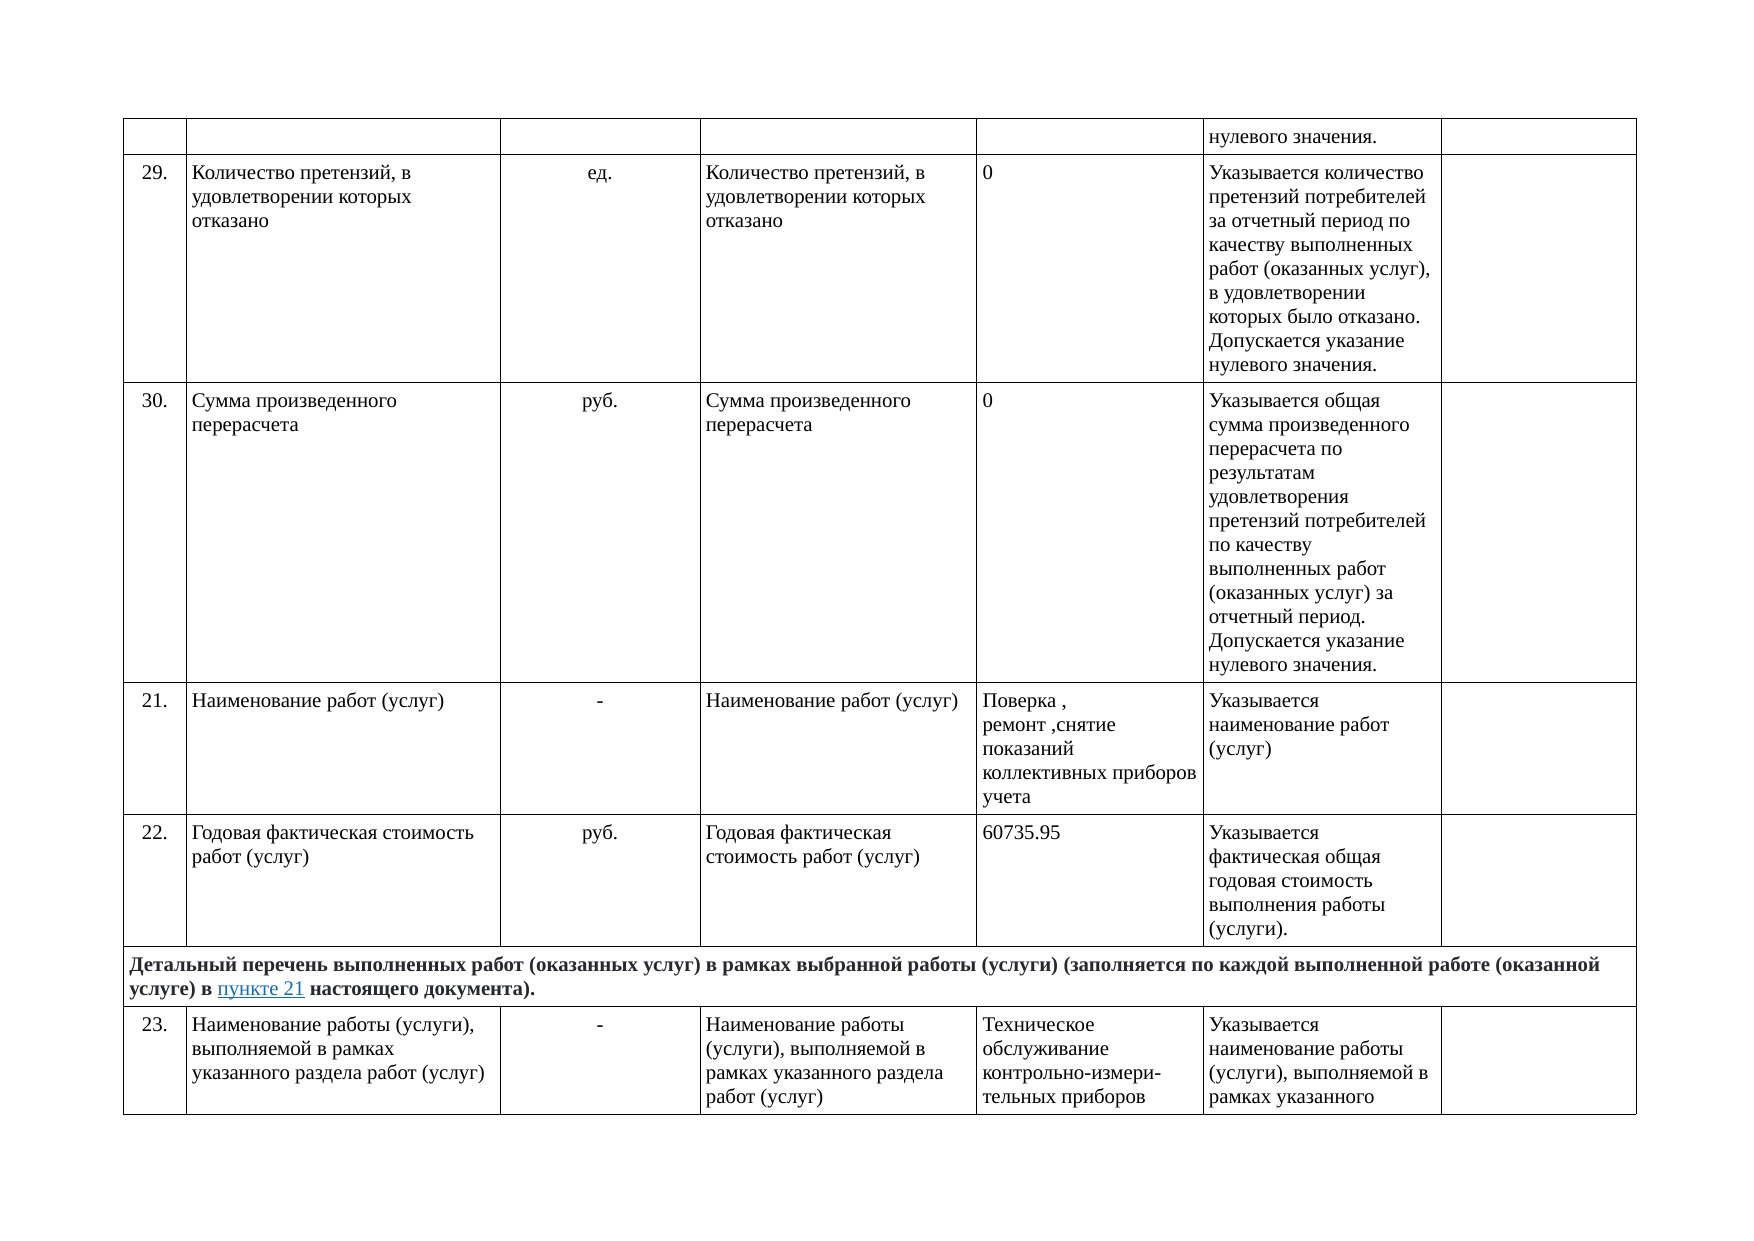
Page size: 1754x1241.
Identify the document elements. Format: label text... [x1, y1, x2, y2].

table_cell Поверка , ремонт ,снятие показаний коллективных приборов учета [977, 683, 1203, 814]
table_cell - [501, 683, 700, 814]
table_cell Детальный перечень выполненных работ (оказанных услуг) в рамках выбранной работы (услуги) (заполняется по каждой выполненной работе (оказанной услуге) в пункте 21 настоящего документа). [124, 947, 1636, 1006]
table_cell ед. [501, 155, 700, 382]
table_cell [977, 119, 1203, 154]
table_cell Наименование работы (услуги), выполняемой в рамках указанного раздела работ (услуг) [701, 1007, 976, 1113]
table_cell Годовая фактическая стоимость работ (услуг) [187, 815, 500, 946]
table_cell Сумма произведенного перерасчета [187, 383, 500, 682]
table_cell Количество претензий, в удовлетворении которых отказано [701, 155, 976, 382]
table_cell Указывается фактическая общая годовая стоимость выполнения работы (услуги). [1204, 815, 1441, 946]
table_cell Наименование работ (услуг) [187, 683, 500, 814]
table_cell [1442, 119, 1636, 154]
table_cell руб. [501, 383, 700, 682]
table_cell [701, 119, 976, 154]
table_cell [1442, 383, 1636, 682]
table_cell Техническое обслуживание контрольно-измери- тельных приборов [977, 1007, 1203, 1113]
table_cell Количество претензий, в удовлетворении которых отказано [187, 155, 500, 382]
table_cell Сумма произведенного перерасчета [701, 383, 976, 682]
table_cell [1442, 155, 1636, 382]
table_cell 29. [124, 155, 186, 382]
table_cell 60735,95 [977, 815, 1203, 946]
table_cell [187, 119, 500, 154]
table_cell - [501, 1007, 700, 1113]
table_cell 22. [124, 815, 186, 946]
table_cell 23. [124, 1007, 186, 1113]
table_cell [124, 119, 186, 154]
table_cell [501, 119, 700, 154]
table_cell Указывается наименование работ (услуг) [1204, 683, 1441, 814]
table_cell нулевого значения. [1204, 119, 1441, 154]
table_cell Наименование работы (услуги), выполняемой в рамках указанного раздела работ (услуг) [187, 1007, 500, 1113]
table_cell 21. [124, 683, 186, 814]
table_cell 30. [124, 383, 186, 682]
table_cell руб. [501, 815, 700, 946]
table_cell Указывается наименование работы (услуги), выполняемой в рамках указанного [1204, 1007, 1441, 1113]
table_cell 0 [977, 383, 1203, 682]
table_cell Указывается общая сумма произведенного перерасчета по результатам удовлетворения претензий потребителей по качеству выполненных работ (оказанных услуг) за отчетный период. Допускается указание нулевого значения. [1204, 383, 1441, 682]
table_cell [1442, 1007, 1636, 1113]
table_cell Наименование работ (услуг) [701, 683, 976, 814]
table_cell Годовая фактическая стоимость работ (услуг) [701, 815, 976, 946]
table_cell [1442, 683, 1636, 814]
table_cell [1442, 815, 1636, 946]
table_cell Указывается количество претензий потребителей за отчетный период по качеству выполненных работ (оказанных услуг), в удовлетворении которых было отказано. Допускается указание нулевого значения. [1204, 155, 1441, 382]
table_cell 0 [977, 155, 1203, 382]
